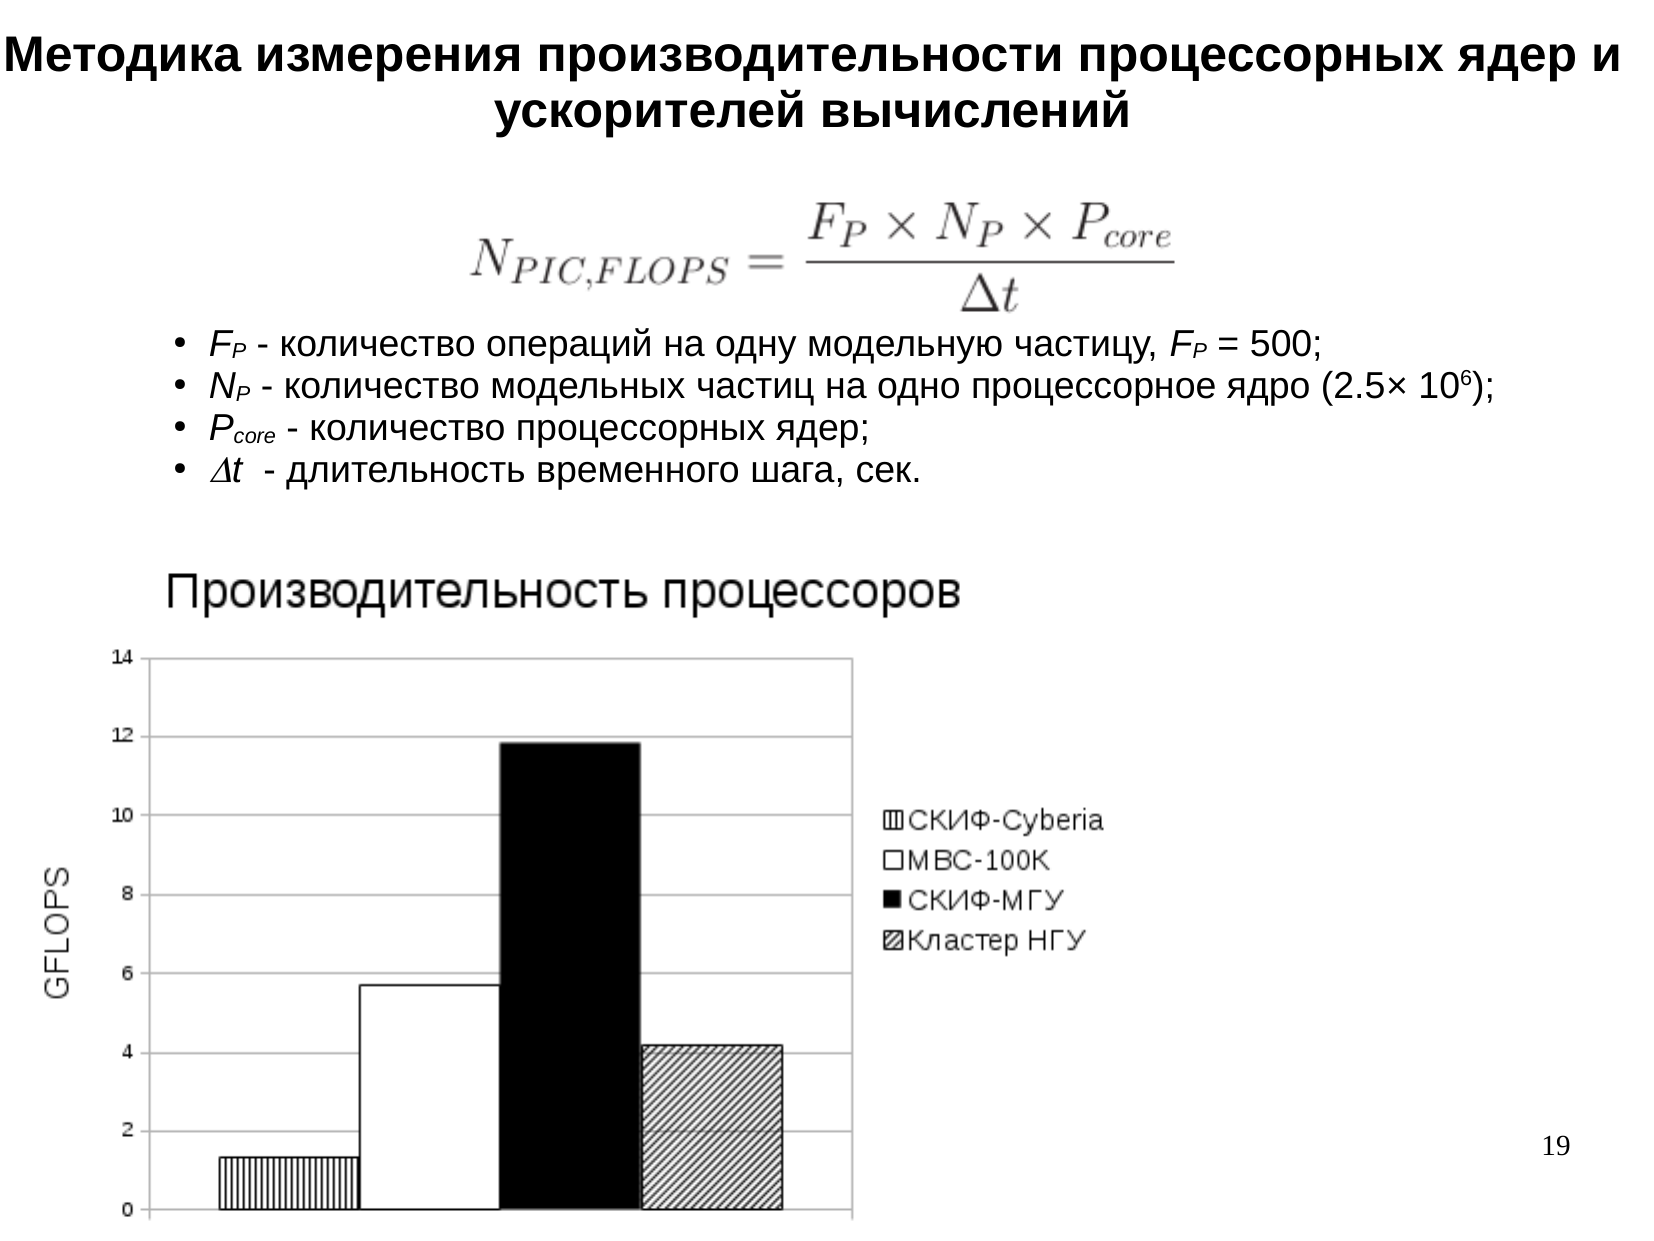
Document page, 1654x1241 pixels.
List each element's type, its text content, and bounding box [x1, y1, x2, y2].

picture [438, 186, 1201, 315]
picture [3, 524, 1126, 1235]
title Методика измерения производительности процессорных ядер и ускорителей вычислений [0, 0, 1636, 186]
text_box FP - количество операций на одну модельную частицу, FP = 500; NP - количество модельных частиц на одно процессорное ядро (2.5× 106); Pcore - количество процессорных ядер; Dt - длительность временного шага, сек. [158, 315, 1532, 544]
